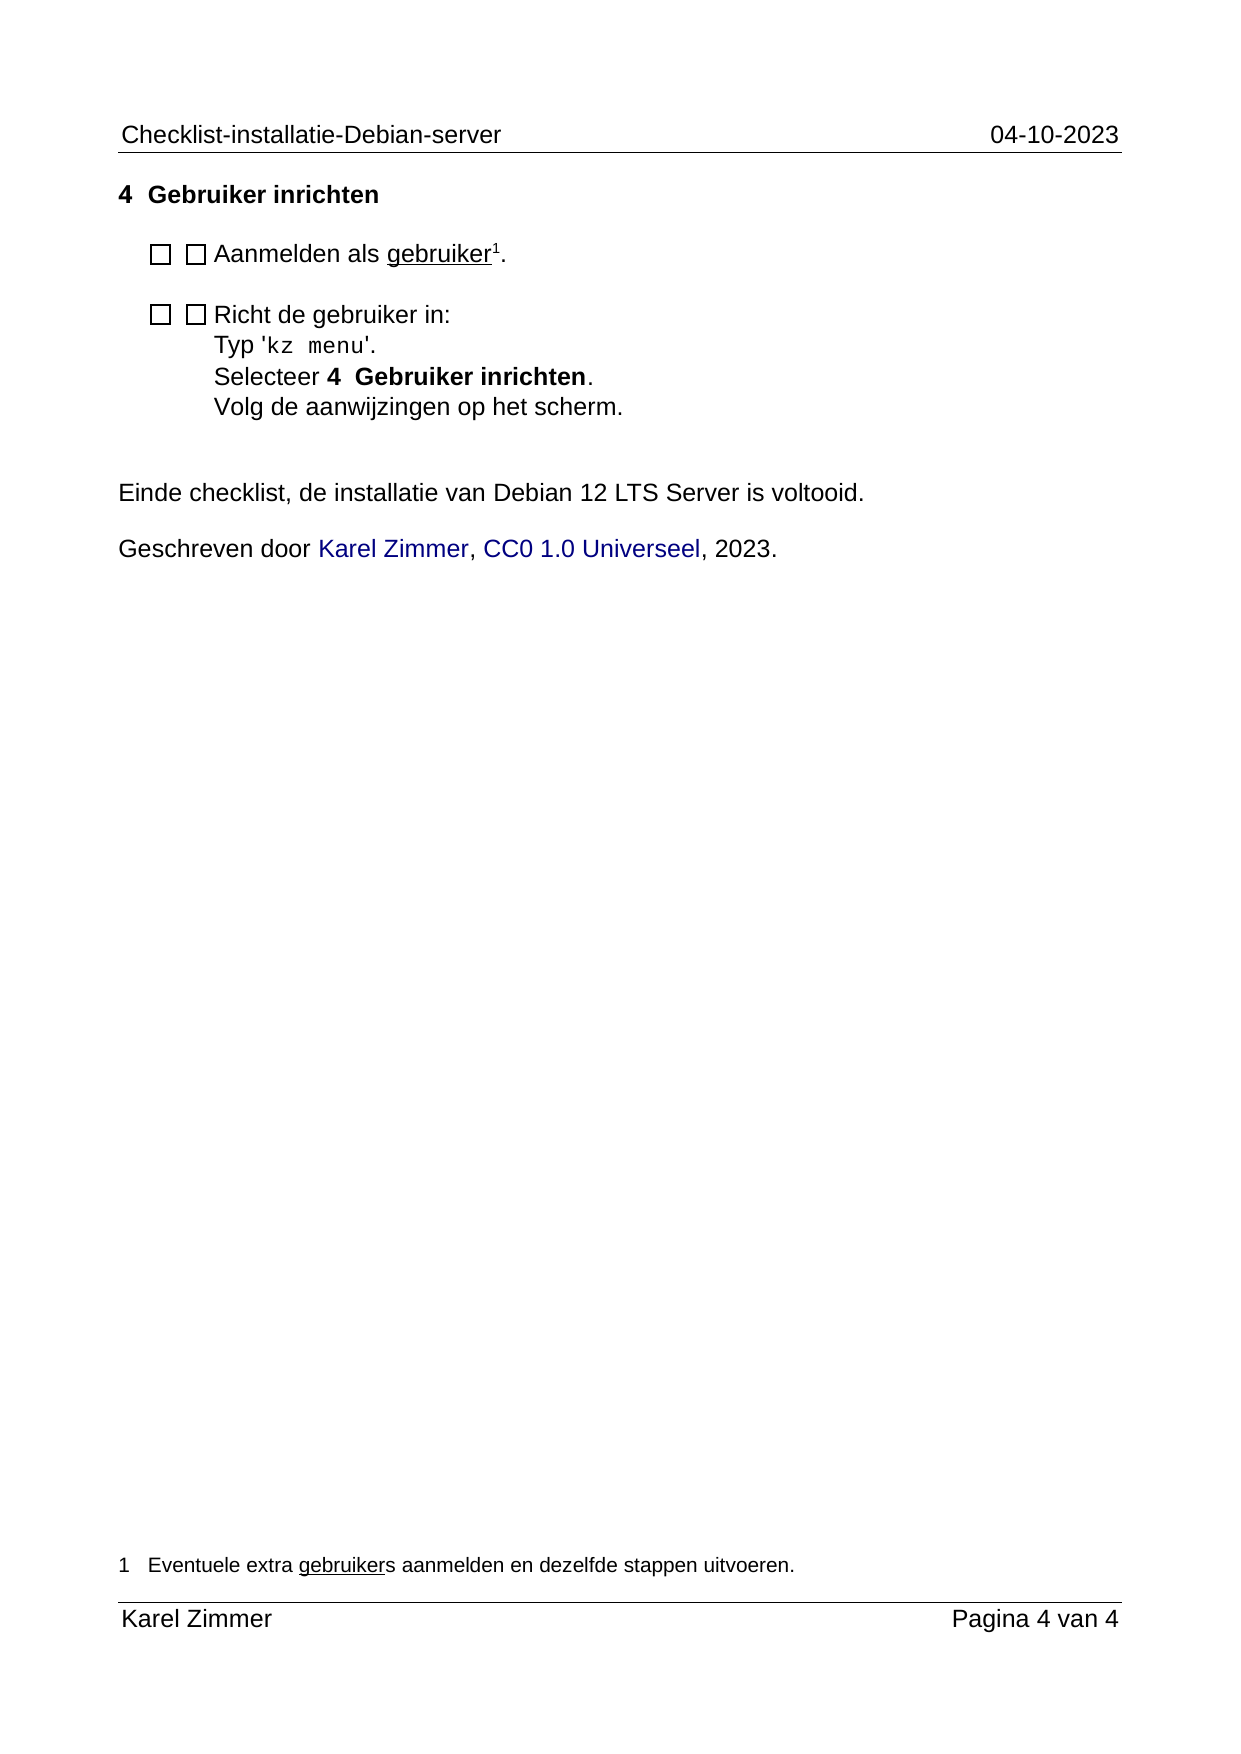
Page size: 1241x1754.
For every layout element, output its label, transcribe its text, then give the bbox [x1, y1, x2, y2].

table_cell [142, 330, 177, 362]
table_header Aanmelden als gebruiker. [213, 239, 1122, 269]
table_cell [118, 269, 142, 300]
table_cell [118, 300, 142, 330]
table_header [118, 239, 142, 269]
table_cell [118, 392, 142, 422]
table_cell Selecteer 4 Gebruiker inrichten. [213, 362, 1122, 392]
text Geschreven door Karel Zimmer, CC0 1.0 Universeel, 2023. [118, 534, 1122, 563]
text Einde checklist, de installatie van Debian 12 LTS Server is voltooid. [118, 478, 1122, 507]
table_cell [142, 392, 177, 422]
table_cell [177, 392, 213, 422]
table_cell Richt de gebruiker in: [213, 300, 1122, 330]
table_cell [177, 269, 213, 300]
table_cell [213, 269, 1122, 300]
table_cell Typ 'kz menu'. [213, 330, 1122, 362]
list Gebruiker inrichten [118, 177, 1122, 211]
table_header [177, 239, 213, 269]
table_cell Volg de aanwijzingen op het scherm. [213, 392, 1122, 422]
table_cell [142, 300, 177, 330]
table_cell [142, 362, 177, 392]
table_cell [177, 362, 213, 392]
table_header [142, 239, 177, 269]
table_cell [118, 362, 142, 392]
table_cell [142, 269, 177, 300]
table_cell [177, 300, 213, 330]
table_cell [177, 330, 213, 362]
table_cell [118, 330, 142, 362]
